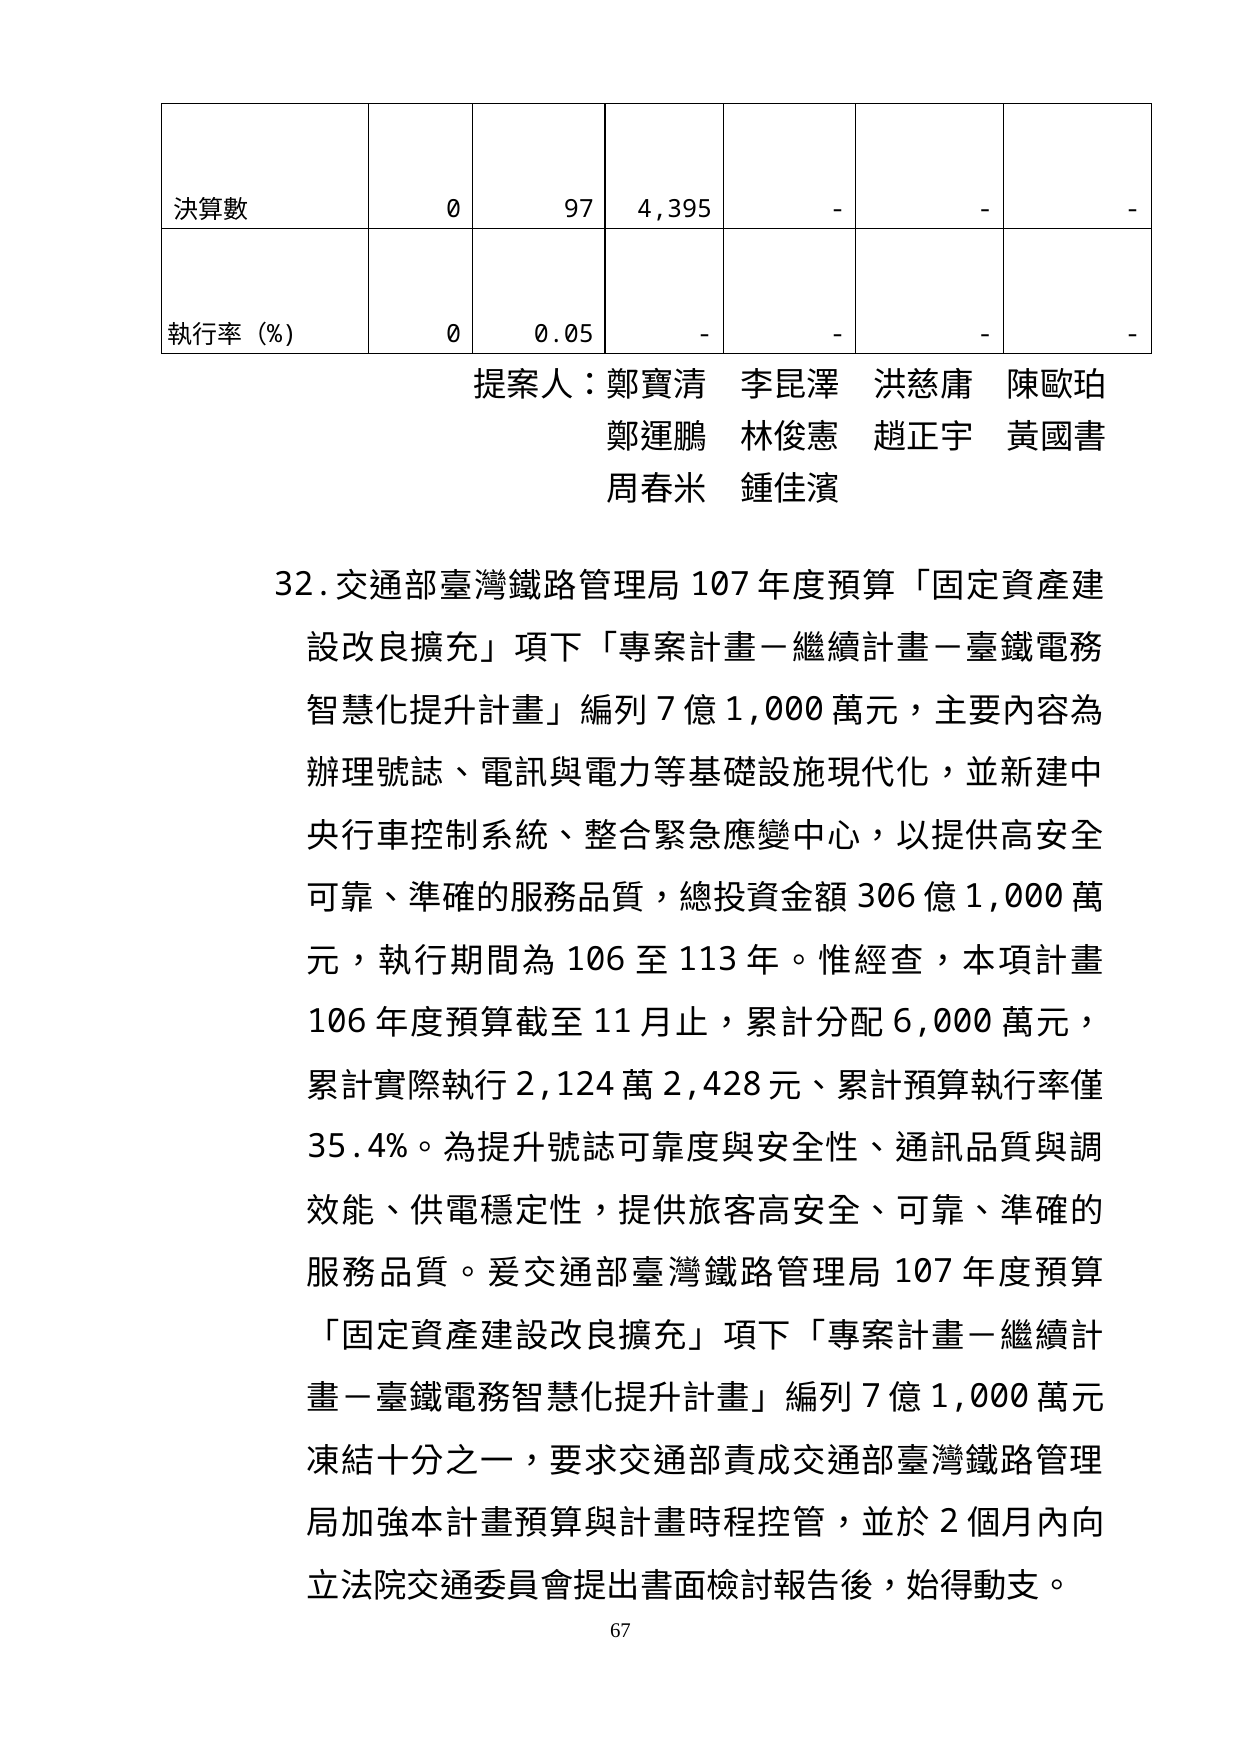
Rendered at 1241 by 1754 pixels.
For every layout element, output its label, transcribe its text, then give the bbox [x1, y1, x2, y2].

table_cell - [724, 104, 855, 228]
text 提案人：鄭寶清 李昆澤 洪慈庸 陳歐珀 鄭運鵬 林俊憲 趙正宇 黃國書 周春米 鍾佳濱 [473, 354, 1117, 511]
table_cell - [724, 229, 855, 353]
table_cell - [856, 104, 1003, 228]
table_cell 0.05 [473, 229, 604, 353]
table_cell 4,395 [606, 104, 723, 228]
table_cell - [1004, 229, 1151, 353]
text 32.交通部臺灣鐵路管理局107年度預算「固定資產建設改良擴充」項下「專案計畫－繼續計畫－臺鐵電務智慧化提升計畫」編列7億1,000萬元，主要內容為辦理號誌、電訊與電力等基礎設施現代化，並新建中央行車控制系統、整合緊急應變中心，以提供高安全、可靠、準確的服務品質，總投資金額306億1,000萬元，執行期間為106至113年。惟經查，本項計畫106年度預算截至11月止，累計分配6,000萬元，累計實際執行2,124萬2,428元、累計預算執行率僅35.4%。為提升號誌可靠度與安全性、通訊品質與調效能、供電穩定性，提供旅客高安全、可靠、準確的服務品質。爰交通部臺灣鐵路管理局107年度預算「固定資產建設改良擴充」項下「專案計畫－繼續計畫－臺鐵電務智慧化提升計畫」編列7億1,000萬元凍結十分之一，要求交通部責成交通部臺灣鐵路管理局加強本計畫預算與計畫時程控管，並於2個月內向立法院交通委員會提出書面檢討報告後，始得動支。 [273, 541, 1104, 1603]
table_cell 0 [369, 104, 472, 228]
table_cell 決算數 [162, 104, 368, 228]
table_cell 97 [473, 104, 604, 228]
table_cell 0 [369, 229, 472, 353]
table_cell 執行率（%) [162, 229, 368, 353]
table_cell - [606, 229, 723, 353]
table_cell - [1004, 104, 1151, 228]
table_cell - [856, 229, 1003, 353]
